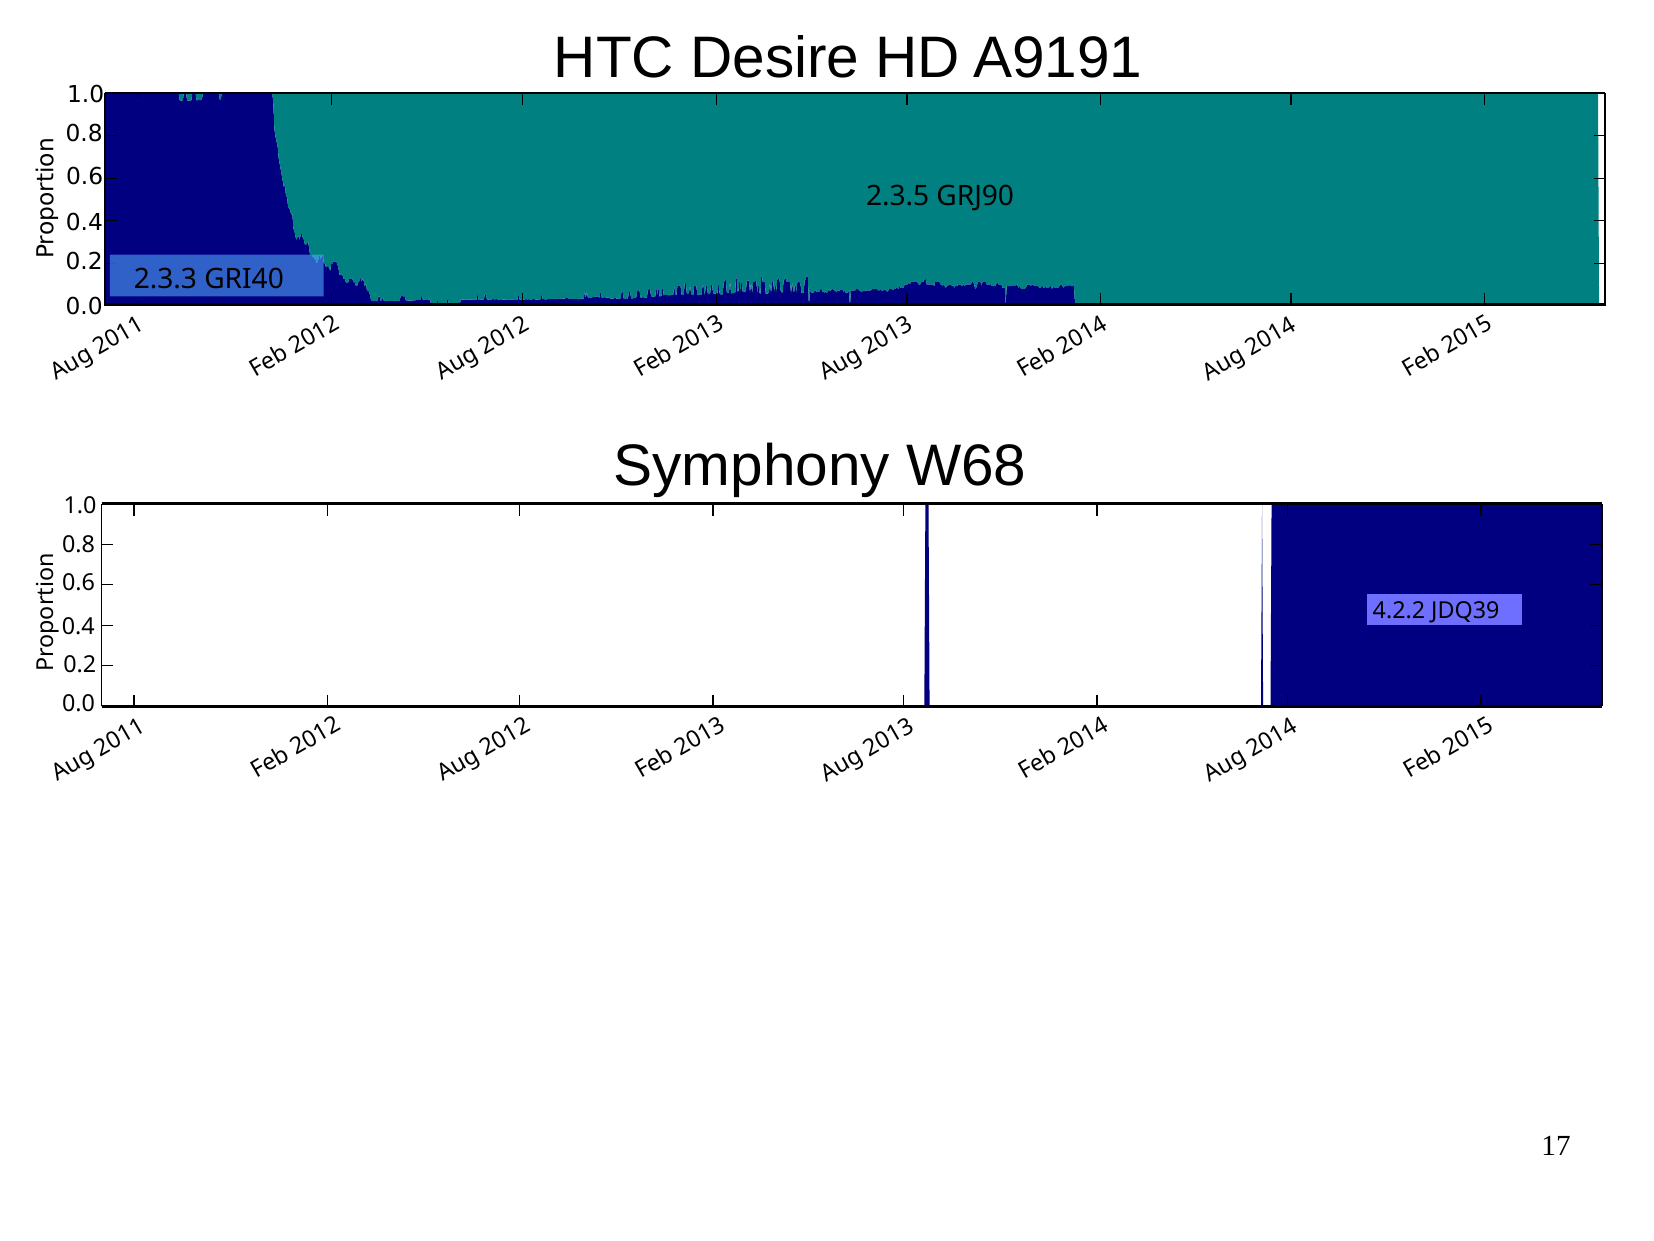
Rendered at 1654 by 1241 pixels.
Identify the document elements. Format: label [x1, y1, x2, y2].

picture [35, 35, 1607, 783]
